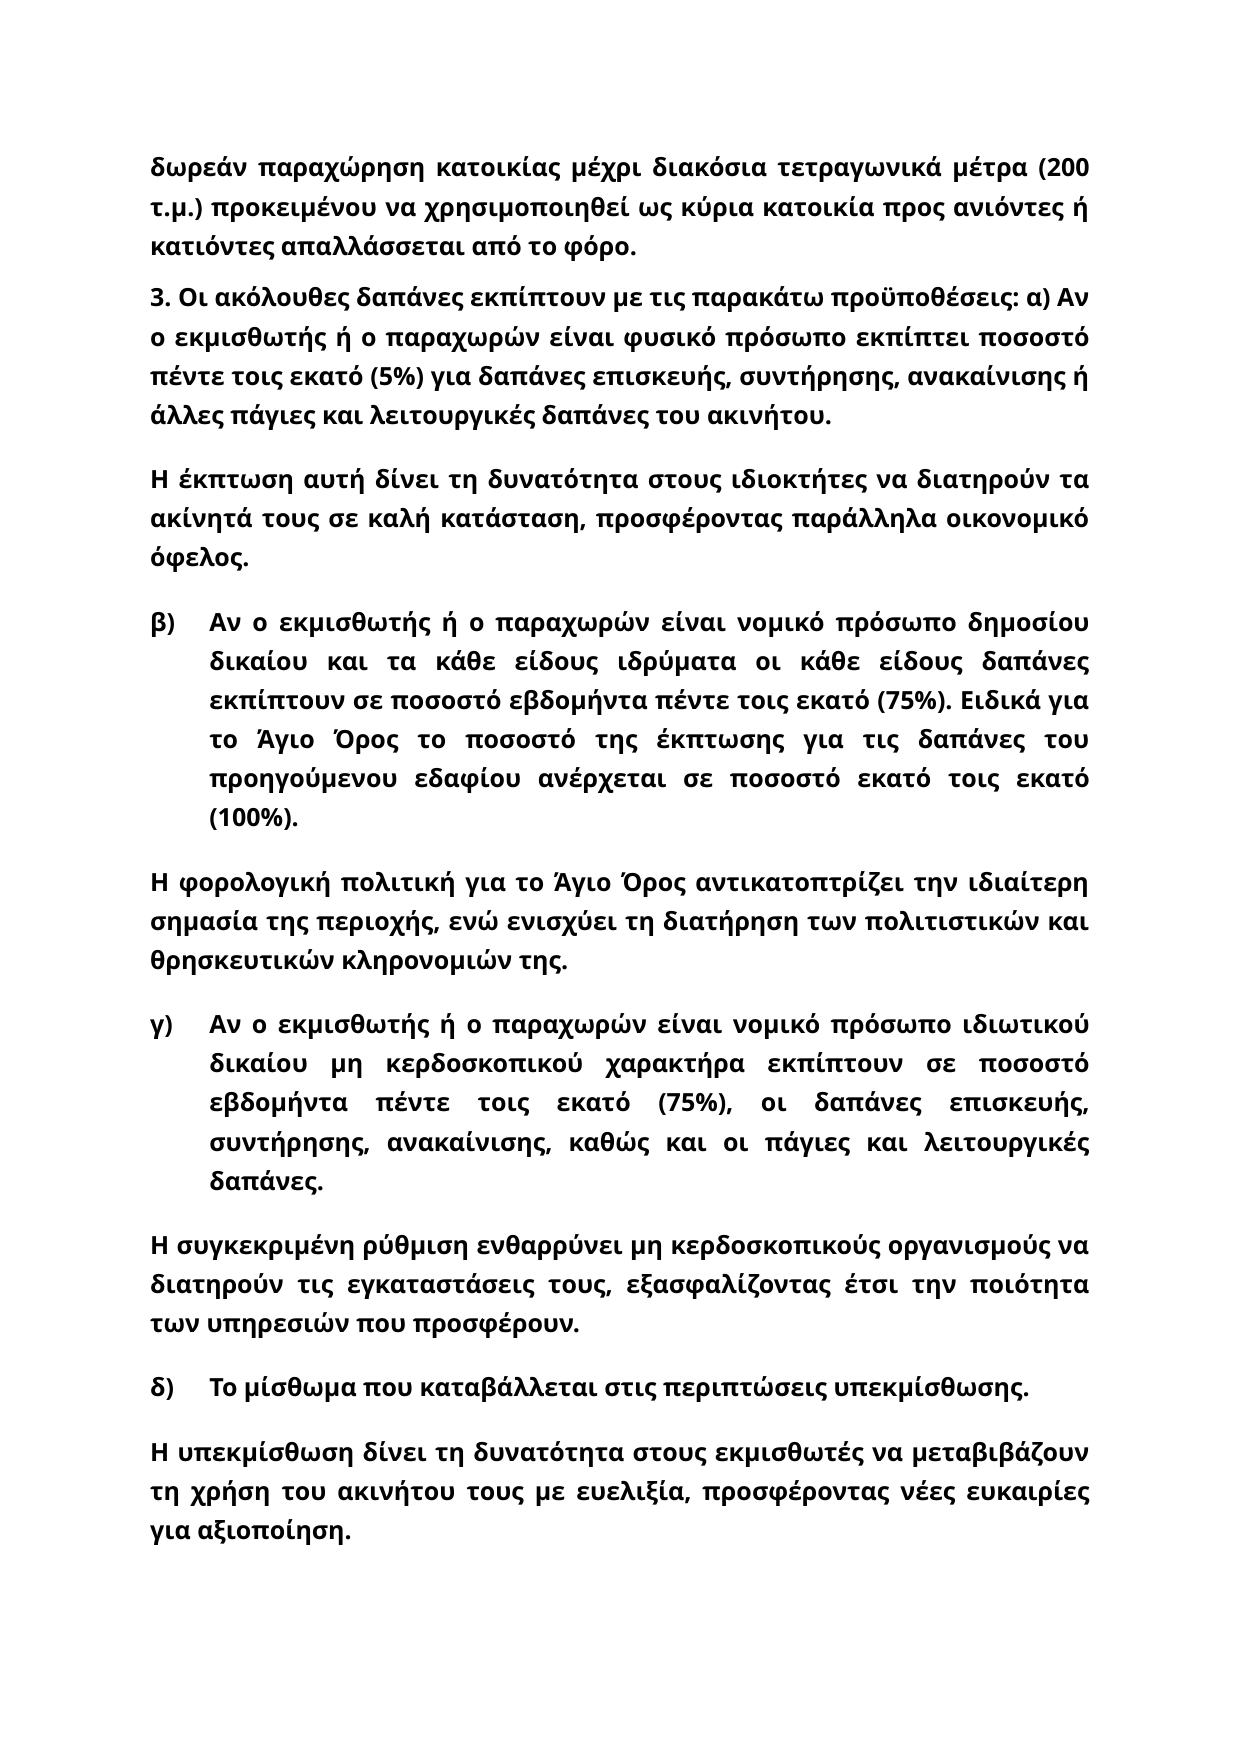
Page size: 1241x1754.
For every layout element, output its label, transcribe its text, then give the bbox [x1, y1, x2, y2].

text Η έκπτωση αυτή δίνει τη δυνατότητα στους ιδιοκτήτες να διατηρούν τα ακίνητά τους σε καλή κατάσταση, προσφέροντας παράλληλα οικονομικό όφελος. [150, 462, 1090, 574]
text Η συγκεκριμένη ρύθμιση ενθαρρύνει μη κερδοσκοπικούς οργανισμούς να διατηρούν τις εγκαταστάσεις τους, εξασφαλίζοντας έτσι την ποιότητα των υπηρεσιών που προσφέρουν. [150, 1227, 1090, 1340]
text δωρεάν παραχώρηση κατοικίας μέχρι διακόσια τετραγωνικά μέτρα (200 τ.μ.) προκειμένου να χρησιμοποιηθεί ως κύρια κατοικία προς ανιόντες ή κατιόντες απαλλάσσεται από το φόρο. [150, 150, 1090, 262]
list δ) Το μίσθωμα που καταβάλλεται στις περιπτώσεις υπεκμίσθωσης. [150, 1370, 1090, 1404]
text 3. Οι ακόλουθες δαπάνες εκπίπτουν με τις παρακάτω προϋποθέσεις: α) Αν ο εκμισθωτής ή ο παραχωρών είναι φυσικό πρόσωπο εκπίπτει ποσοστό πέντε τοις εκατό (5%) για δαπάνες επισκευής, συντήρησης, ανακαίνισης ή άλλες πάγιες και λειτουργικές δαπάνες του ακινήτου. [150, 280, 1090, 432]
list β) Αν ο εκμισθωτής ή ο παραχωρών είναι νομικό πρόσωπο δημοσίου δικαίου και τα κάθε είδους ιδρύματα οι κάθε είδους δαπάνες εκπίπτουν σε ποσοστό εβδομήντα πέντε τοις εκατό (75%). Ειδικά για το Άγιο Όρος το ποσοστό της έκπτωσης για τις δαπάνες του προηγούμενου εδαφίου ανέρχεται σε ποσοστό εκατό τοις εκατό (100%). [150, 604, 1090, 834]
text Η φορολογική πολιτική για το Άγιο Όρος αντικατοπτρίζει την ιδιαίτερη σημασία της περιοχής, ενώ ενισχύει τη διατήρηση των πολιτιστικών και θρησκευτικών κληρονομιών της. [150, 864, 1090, 977]
text Η υπεκμίσθωση δίνει τη δυνατότητα στους εκμισθωτές να μεταβιβάζουν τη χρήση του ακινήτου τους με ευελιξία, προσφέροντας νέες ευκαιρίες για αξιοποίηση. [150, 1434, 1090, 1547]
list γ) Αν ο εκμισθωτής ή ο παραχωρών είναι νομικό πρόσωπο ιδιωτικού δικαίου μη κερδοσκοπικού χαρακτήρα εκπίπτουν σε ποσοστό εβδομήντα πέντε τοις εκατό (75%), οι δαπάνες επισκευής, συντήρησης, ανακαίνισης, καθώς και οι πάγιες και λειτουργικές δαπάνες. [150, 1007, 1090, 1197]
